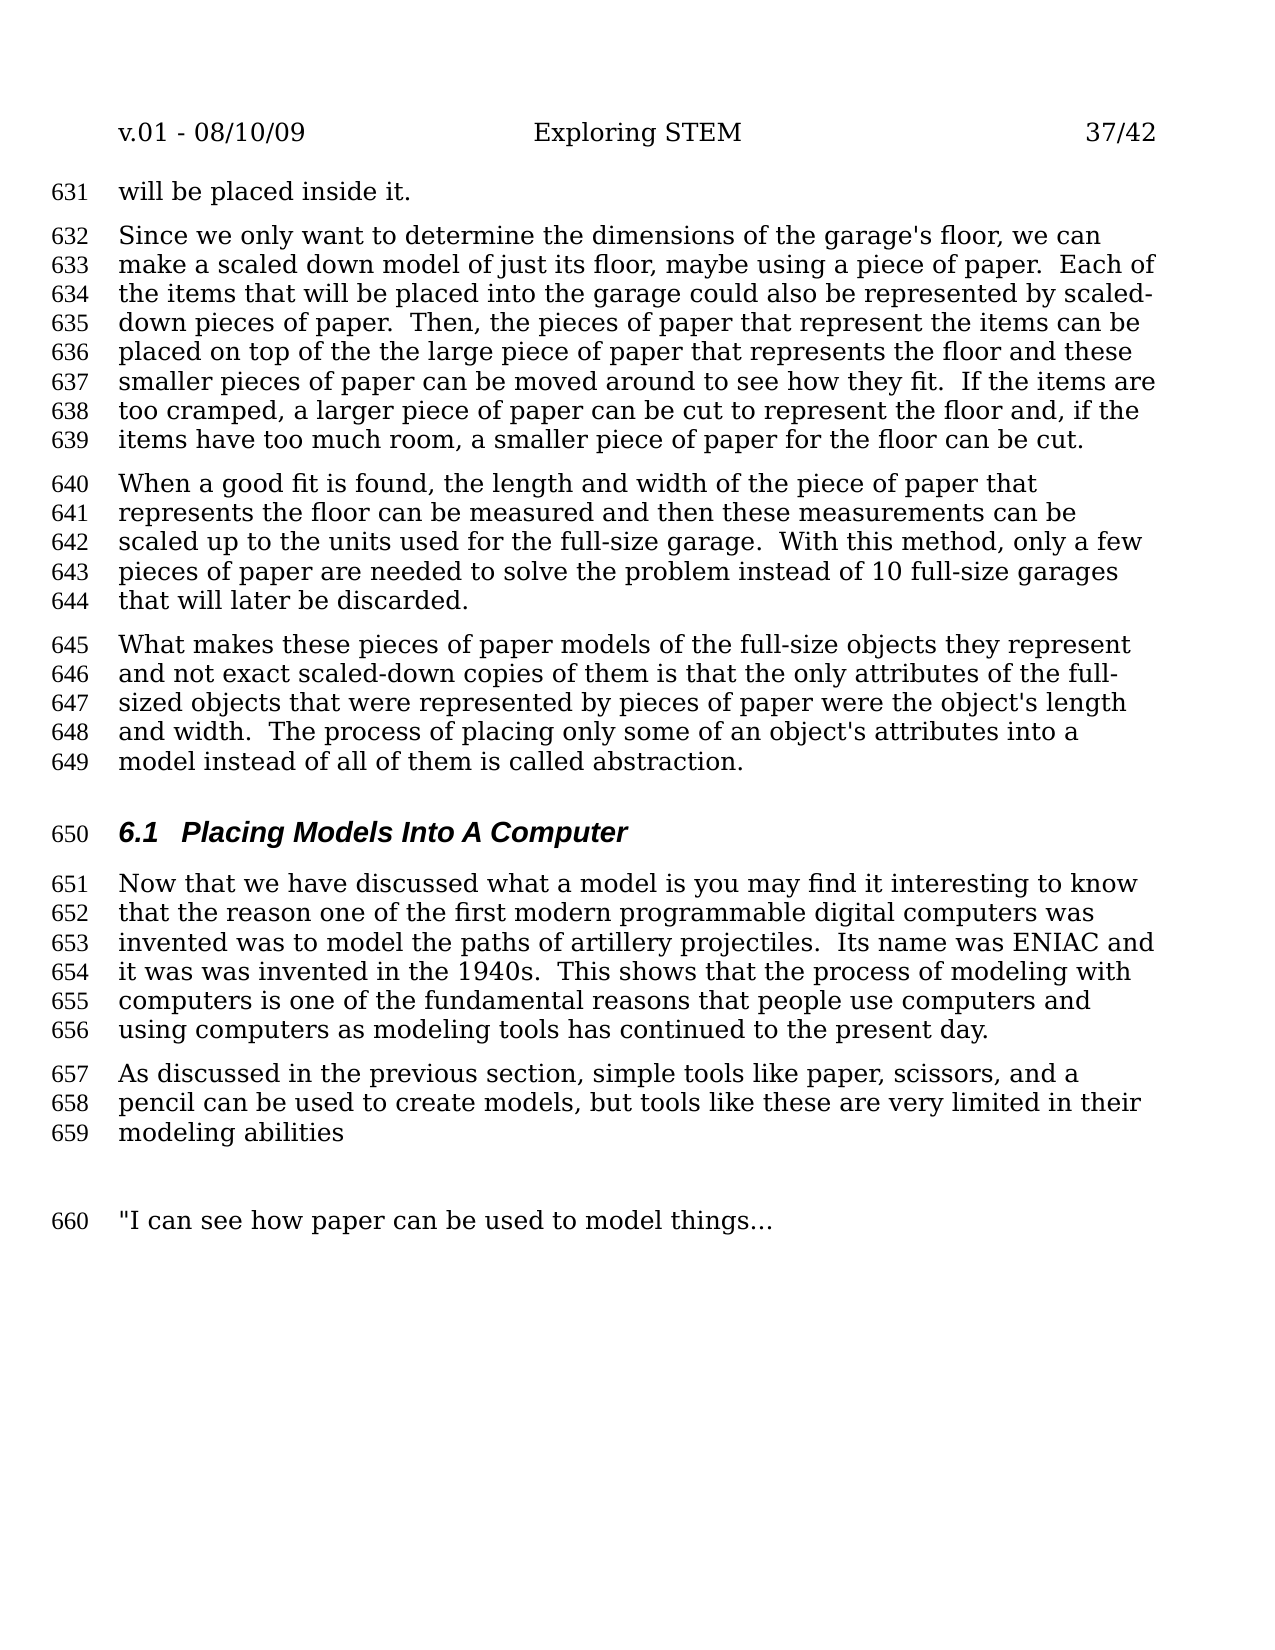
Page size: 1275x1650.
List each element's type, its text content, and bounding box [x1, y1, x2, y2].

text As discussed in the previous section, simple tools like paper, scissors, and a pencil can be used to create models, but tools like these are very limited in their modeling abilities [118, 1059, 1157, 1147]
subtitle Placing Models Into A Computer [118, 815, 1157, 848]
text Now that we have discussed what a model is you may find it interesting to know that the reason one of the first modern programmable digital computers was invented was to model the paths of artillery projectiles. Its name was ENIAC and it was was invented in the 1940s. This shows that the process of modeling with computers is one of the fundamental reasons that people use computers and using computers as modeling tools has continued to the present day. [118, 869, 1157, 1044]
text What makes these pieces of paper models of the full-size objects they represent and not exact scaled-down copies of them is that the only attributes of the full-sized objects that were represented by pieces of paper were the object's length and width. The process of placing only some of an object's attributes into a model instead of all of them is called abstraction. [118, 630, 1157, 776]
text will be placed inside it. [118, 177, 1157, 206]
text When a good fit is found, the length and width of the piece of paper that represents the floor can be measured and then these measurements can be scaled up to the units used for the full-size garage. With this method, only a few pieces of paper are needed to solve the problem instead of 10 full-size garages that will later be discarded. [118, 469, 1157, 615]
text "I can see how paper can be used to model things... [118, 1206, 1157, 1235]
text Since we only want to determine the dimensions of the garage's floor, we can make a scaled down model of just its floor, maybe using a piece of paper. Each of the items that will be placed into the garage could also be represented by scaled-down pieces of paper. Then, the pieces of paper that represent the items can be placed on top of the the large piece of paper that represents the floor and these smaller pieces of paper can be moved around to see how they fit. If the items are too cramped, a larger piece of paper can be cut to represent the floor and, if the items have too much room, a smaller piece of paper for the floor can be cut. [118, 221, 1157, 454]
